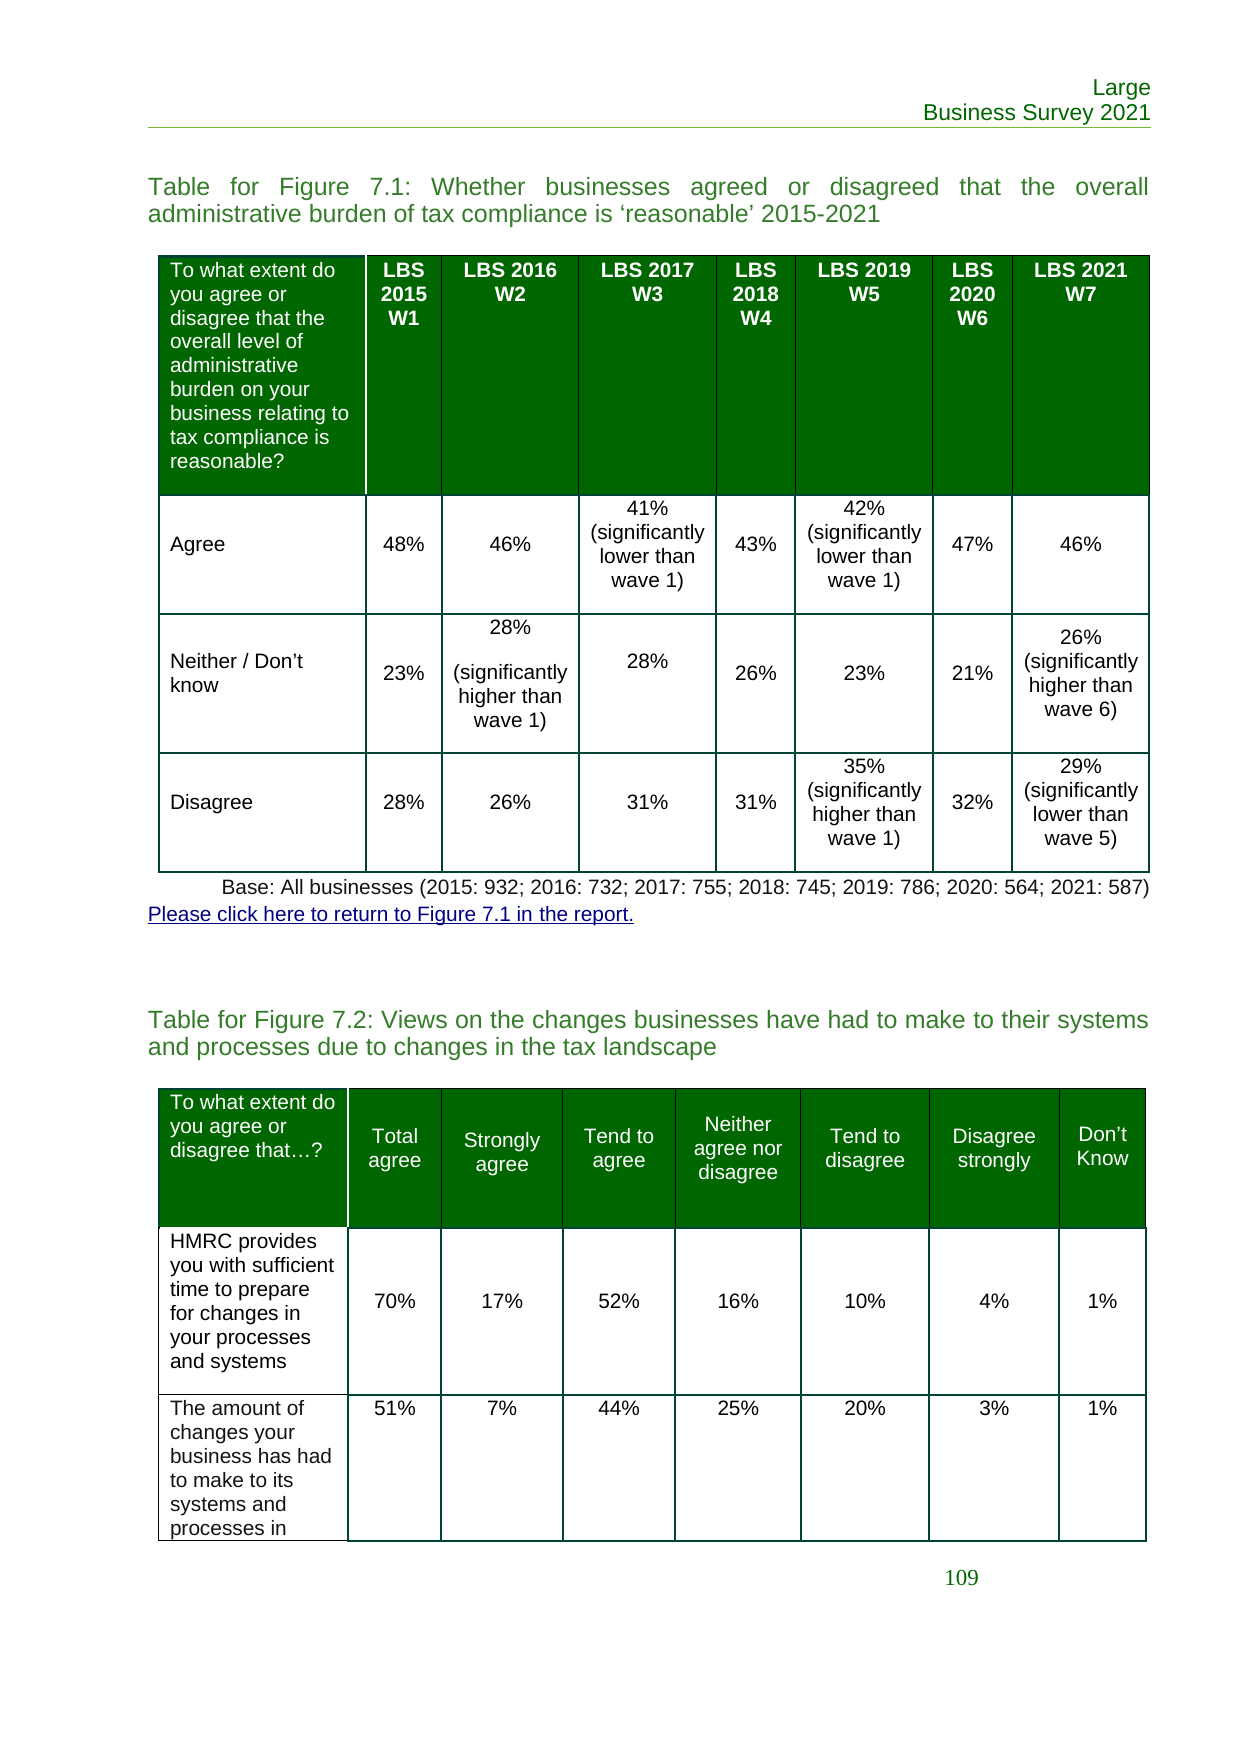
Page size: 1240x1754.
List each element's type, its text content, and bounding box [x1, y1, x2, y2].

table_cell 26% [717, 615, 794, 752]
table_cell The amount of changes your business has had to make to its systems and processes in [159, 1395, 347, 1540]
table_cell 3% [930, 1396, 1058, 1540]
table_cell 4% [930, 1229, 1058, 1394]
table_cell 44% [564, 1396, 674, 1540]
text Please click here to return to Figure 7.1 in the report. [148, 900, 1151, 927]
table_cell 23% [796, 615, 932, 752]
table_header LBS 2017 W3 [579, 256, 716, 494]
table_header LBS 2016 W2 [442, 256, 578, 494]
table_cell 52% [564, 1229, 674, 1394]
table_header LBS 2020 W6 [933, 256, 1012, 494]
table_header LBS 2018 W4 [717, 256, 795, 494]
table_cell 70% [349, 1229, 440, 1394]
table_cell 43% [717, 496, 794, 613]
table_cell 20% [802, 1396, 928, 1540]
table_cell 35% (significantly higher than wave 1) [796, 754, 932, 871]
table_cell 41% (significantly lower than wave 1) [580, 496, 715, 613]
table_cell 28% [580, 615, 715, 752]
table_header LBS 2019 W5 [796, 256, 932, 494]
table_cell 21% [934, 615, 1011, 752]
table_cell 32% [934, 754, 1011, 871]
table_header To what extent do you agree or disagree that…? [160, 1090, 347, 1227]
table_cell 28% (significantly higher than wave 1) [443, 615, 578, 752]
table_header To what extent do you agree or disagree that the overall level of administrative burden on your business relating to tax compliance is reasonable? [160, 258, 365, 494]
subtitle Table for Figure 7.1: Whether businesses agreed or disagreed that the overall administrative burden of tax compliance is ‘reasonable’ 2015-2021 [148, 174, 1151, 228]
table_cell 26% [443, 754, 578, 871]
table_cell 47% [934, 496, 1011, 613]
table_header Strongly agree [442, 1089, 562, 1227]
table_cell 17% [442, 1229, 562, 1394]
table_header Don’t Know [1060, 1089, 1145, 1227]
table_header Tend to disagree [801, 1089, 929, 1227]
table_header Disagree strongly [930, 1089, 1059, 1227]
table_cell Neither / Don’t know [160, 615, 365, 752]
table_cell 31% [580, 754, 715, 871]
table_cell 46% [443, 496, 578, 613]
table_cell 51% [349, 1396, 440, 1540]
table_header Neither agree nor disagree [676, 1089, 800, 1227]
table_header Tend to agree [563, 1089, 675, 1227]
table_cell 7% [442, 1396, 562, 1540]
table_cell 23% [367, 615, 441, 752]
table_header Total agree [349, 1089, 441, 1227]
table_cell Disagree [160, 754, 365, 871]
table_header LBS 2021 W7 [1013, 256, 1149, 494]
table_cell 31% [717, 754, 794, 871]
table_cell 42% (significantly lower than wave 1) [796, 496, 932, 613]
table_cell 1% [1060, 1229, 1145, 1394]
table_cell 29% (significantly lower than wave 5) [1013, 754, 1148, 871]
table_cell 1% [1060, 1396, 1145, 1540]
table_cell 25% [676, 1396, 800, 1540]
text Base: All businesses (2015: 932; 2016: 732; 2017: 755; 2018: 745; 2019: 786; 2020: 564; 2021: 587) [148, 873, 1151, 900]
table_cell 26% (significantly higher than wave 6) [1013, 615, 1148, 752]
table_cell 28% [367, 754, 441, 871]
table_cell 10% [802, 1229, 928, 1394]
subtitle Table for Figure 7.2: Views on the changes businesses have had to make to their systems and processes due to changes in the tax landscape [148, 1006, 1151, 1061]
table_cell 16% [676, 1229, 800, 1394]
table_header LBS 2015 W1 [367, 256, 441, 494]
table_cell 46% [1013, 496, 1148, 613]
table_cell 48% [367, 496, 441, 613]
table_cell HMRC provides you with sufficient time to prepare for changes in your processes and systems [159, 1229, 347, 1394]
table_cell Agree [160, 496, 365, 613]
